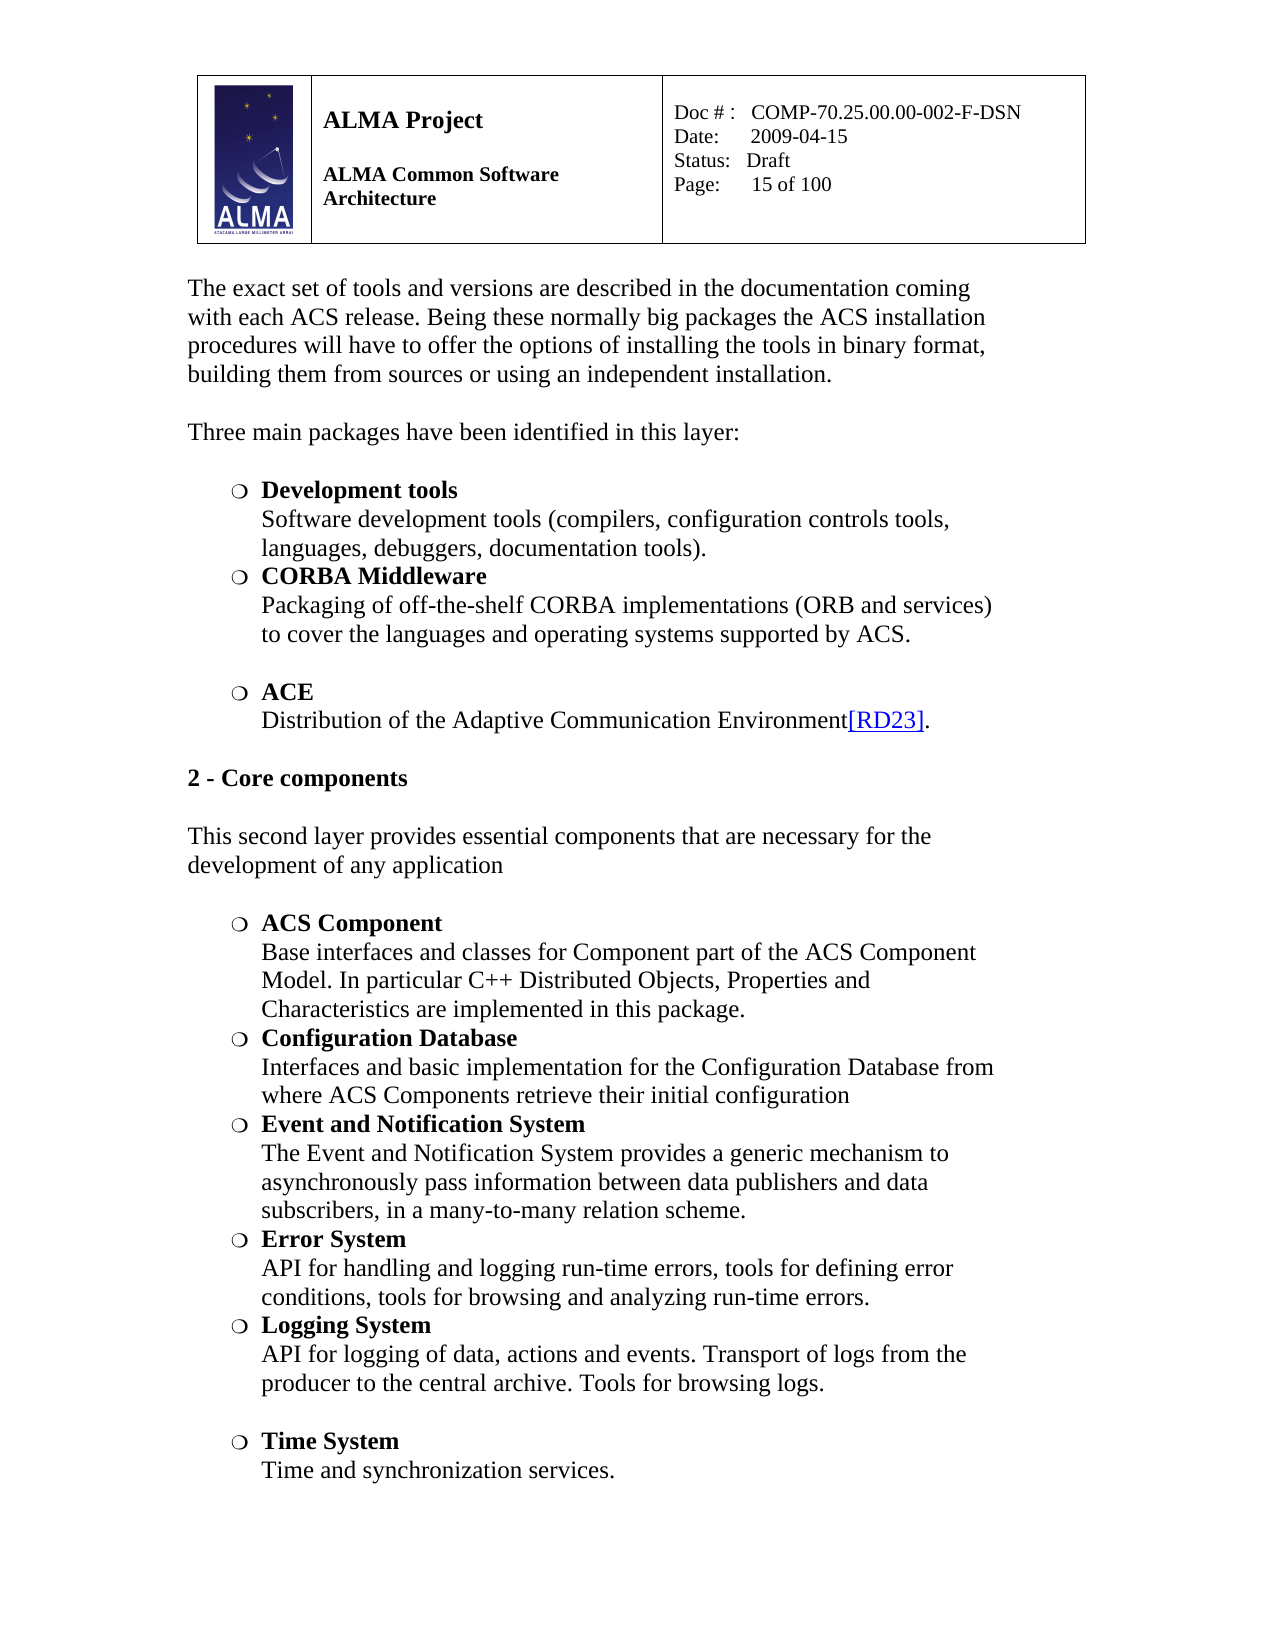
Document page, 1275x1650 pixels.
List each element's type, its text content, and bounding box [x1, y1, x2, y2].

list ACS Component Base interfaces and classes for Component part of the ACS Component Model. In particular C++ Distributed Objects, Properties and Characteristics are implemented in this package. [232, 908, 1012, 1023]
list ACE Distribution of the Adaptive Communication Environment[RD23]. [232, 677, 1012, 734]
picture [214, 85, 293, 235]
text 2 - Core components [187, 763, 1012, 792]
list Time System Time and synchronization services. [232, 1426, 1012, 1483]
list Error System API for handling and logging run-time errors, tools for defining error conditions, tools for browsing and analyzing run-time errors. [232, 1224, 1012, 1311]
list Development tools Software development tools (compilers, configuration controls tools, languages, debuggers, documentation tools). [232, 475, 1012, 561]
list Configuration Database Interfaces and basic implementation for the Configuration Database from where ACS Components retrieve their initial configuration [232, 1023, 1012, 1109]
text The exact set of tools and versions are described in the documentation coming with each ACS release. Being these normally big packages the ACS installation procedures will have to offer the options of installing the tools in binary format, building them from sources or using an independent installation. [187, 273, 1012, 388]
list Logging System API for logging of data, actions and events. Transport of logs from the producer to the central archive. Tools for browsing logs. [232, 1311, 1012, 1397]
text This second layer provides essential components that are necessary for the development of any application [187, 821, 1012, 879]
list CORBA Middleware Packaging of off-the-shelf CORBA implementations (ORB and services) to cover the languages and operating systems supported by ACS. [232, 561, 1012, 648]
list Event and Notification System The Event and Notification System provides a generic mechanism to asynchronously pass information between data publishers and data subscribers, in a many-to-many relation scheme. [232, 1109, 1012, 1224]
text Three main packages have been identified in this layer: [187, 417, 1012, 446]
